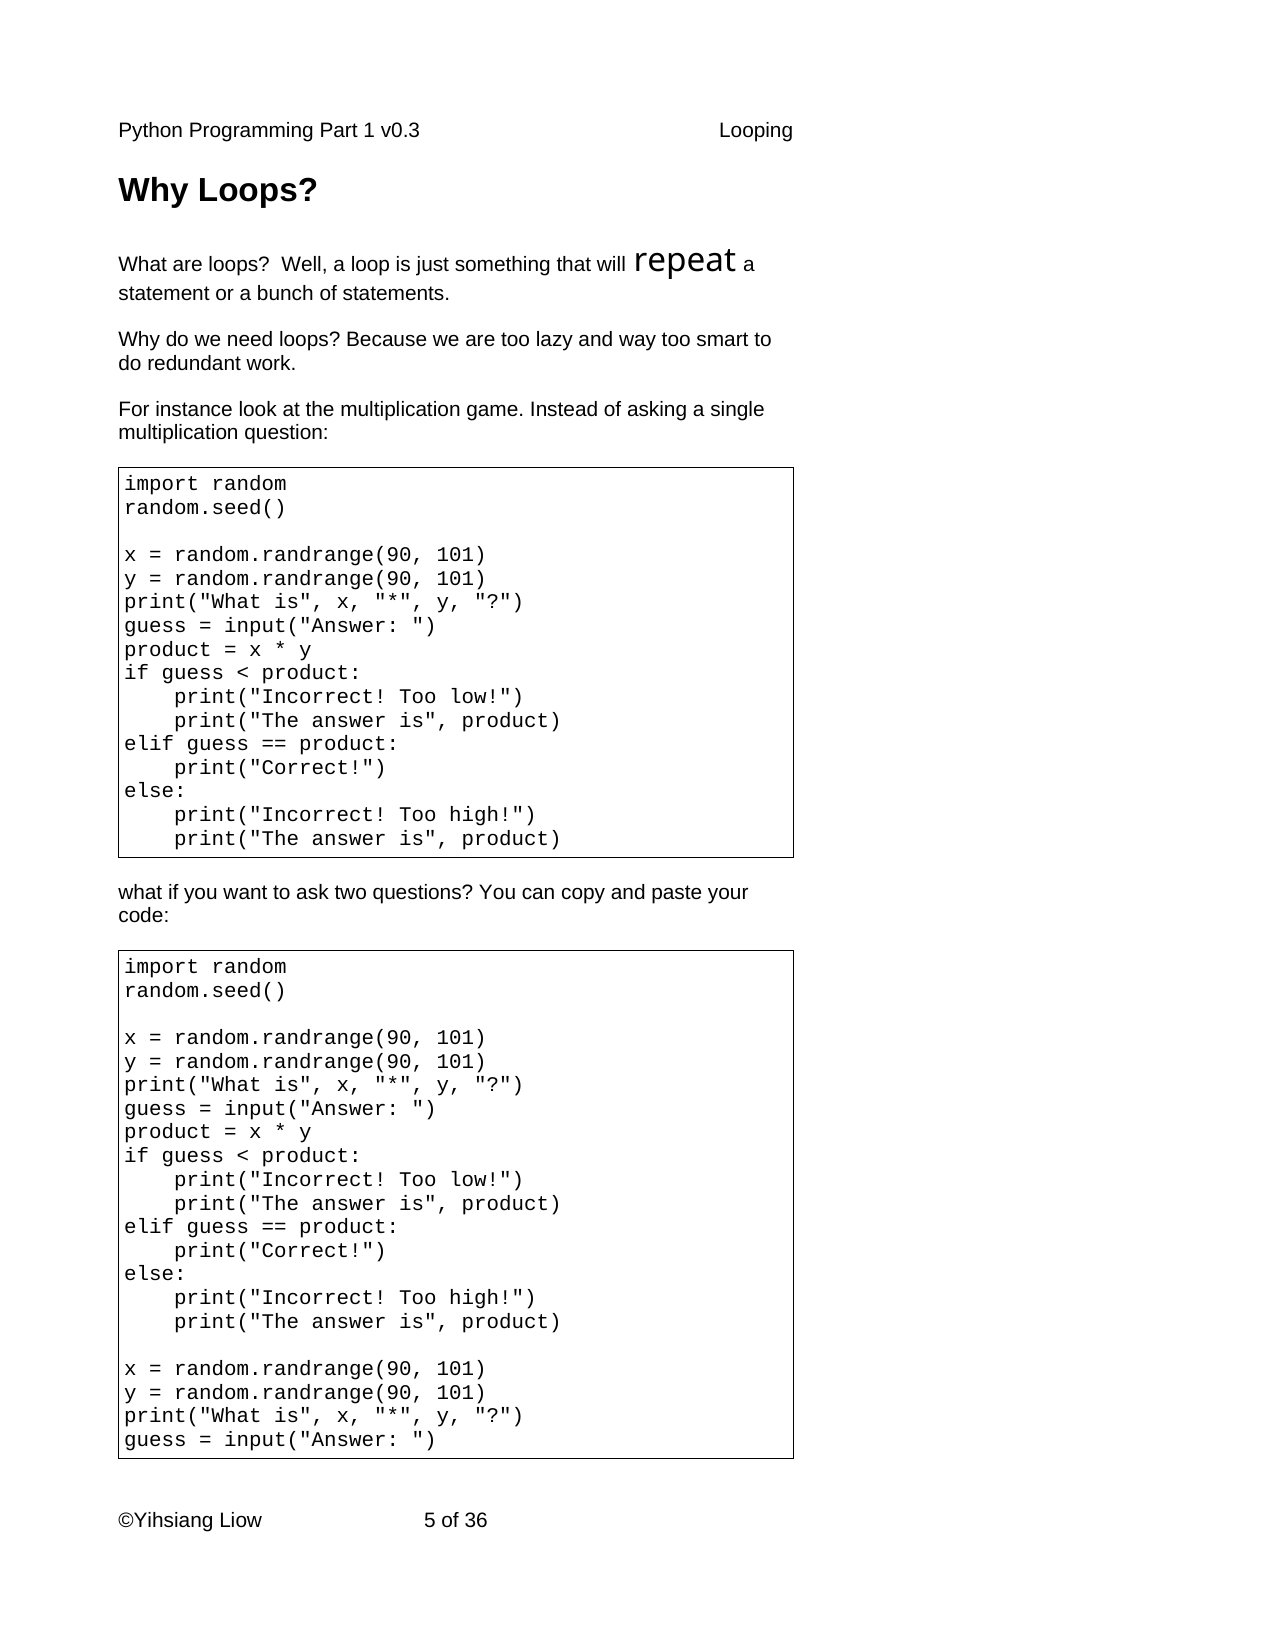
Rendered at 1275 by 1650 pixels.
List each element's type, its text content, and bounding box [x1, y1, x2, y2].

text What are loops? Well, a loop is just something that will repeat a statement or a bunch of statements. [118, 236, 793, 305]
table_header import random random.seed() x = random.randrange(90, 101) y = random.randrange(90, 101) print("What is", x, "*", y, "?") guess = input("Answer: ") product = x * y if guess < product: print("Incorrect! Too low!") print("The answer is", product) elif guess == product: print("Correct!") else: print("Incorrect! Too high!") print("The answer is", product) x = random.randrange(90, 101) y = random.randrange(90, 101) print("What is", x, "*", y, "?") guess = input("Answer: ") [119, 951, 793, 1458]
text Why Loops? [118, 171, 793, 208]
text For instance look at the multiplication game. Instead of asking a single multiplication question: [118, 398, 793, 444]
table_header import random random.seed() x = random.randrange(90, 101) y = random.randrange(90, 101) print("What is", x, "*", y, "?") guess = input("Answer: ") product = x * y if guess < product: print("Incorrect! Too low!") print("The answer is", product) elif guess == product: print("Correct!") else: print("Incorrect! Too high!") print("The answer is", product) [119, 468, 793, 857]
text Why do we need loops? Because we are too lazy and way too smart to do redundant work. [118, 328, 793, 374]
text what if you want to ask two questions? You can copy and paste your code: [118, 881, 793, 927]
